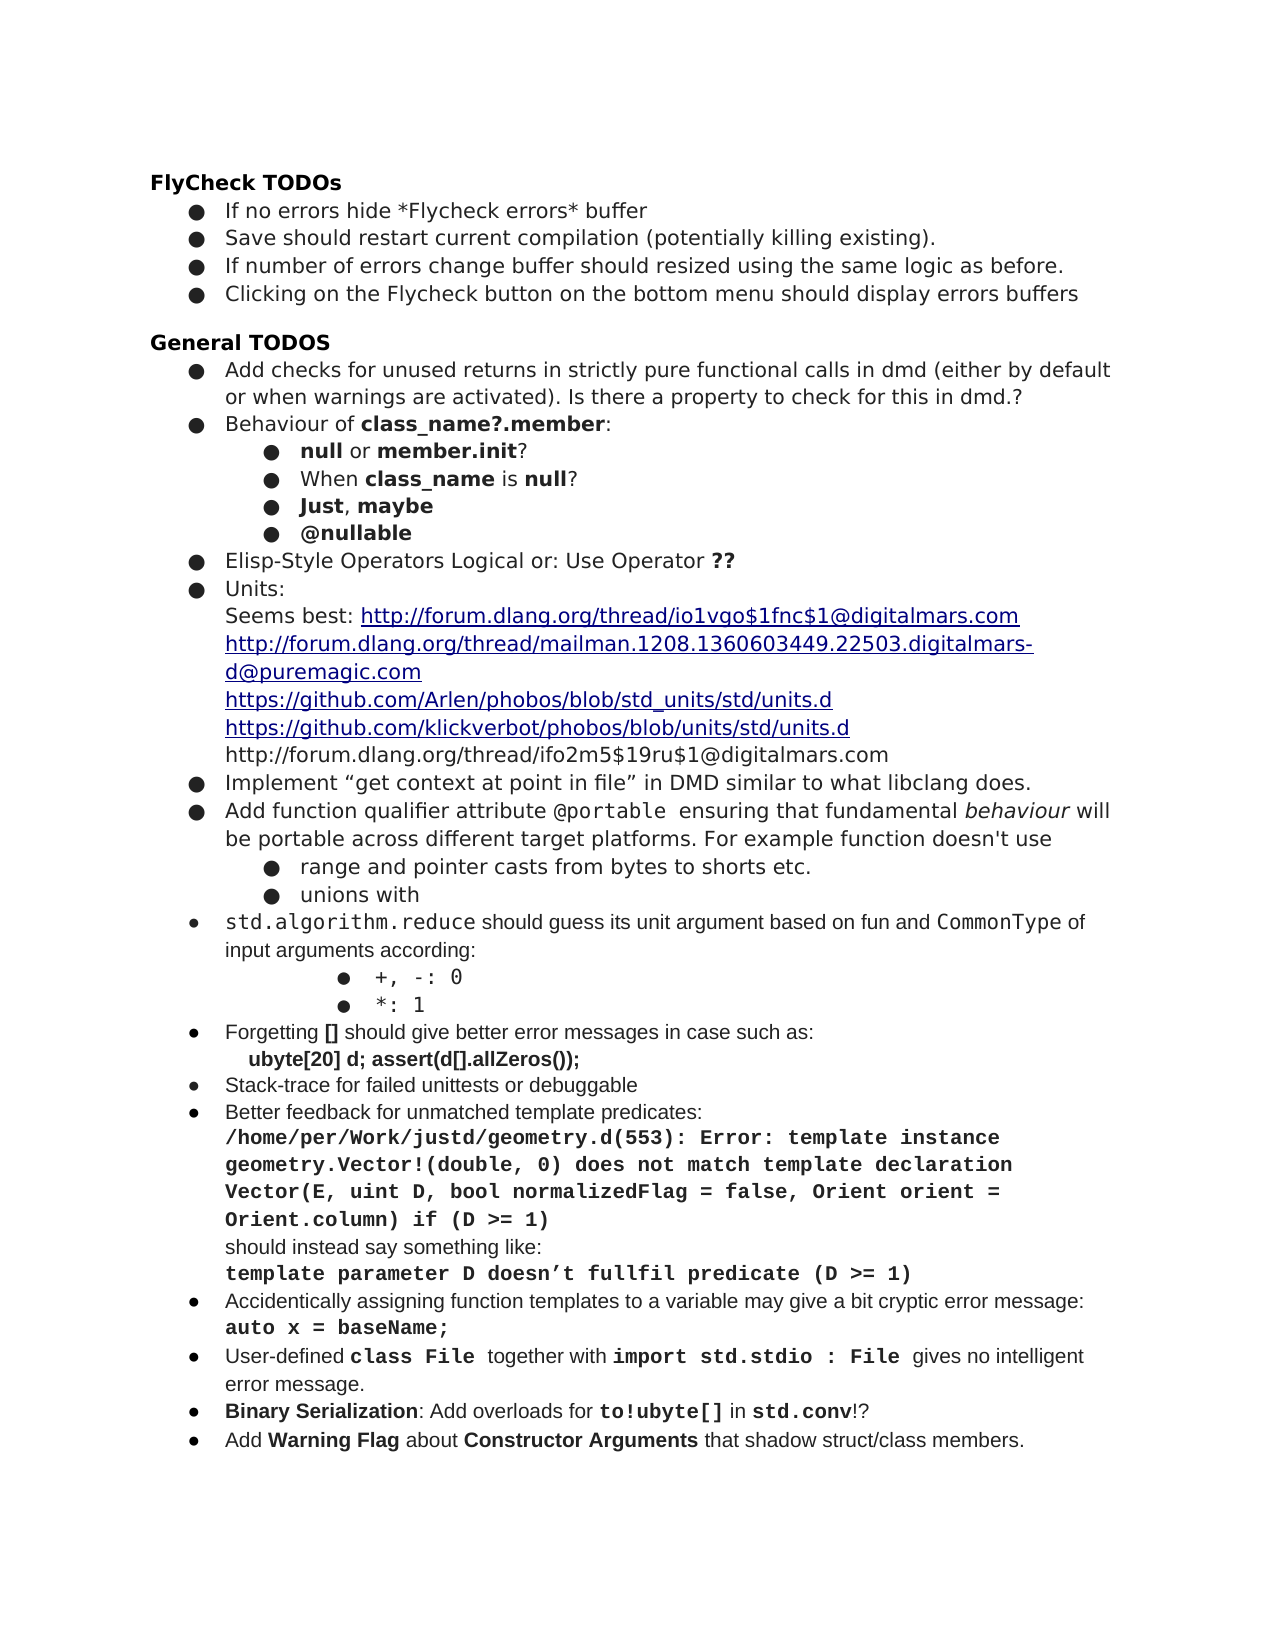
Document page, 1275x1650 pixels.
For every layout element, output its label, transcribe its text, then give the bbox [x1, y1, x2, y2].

list When class_name is null? [262, 467, 1125, 491]
list Stack-trace for failed unittests or debuggable [187, 1074, 1125, 1097]
list Units: Seems best: http://forum.dlang.org/thread/io1vgo$1fnc$1@digitalmars.com http://forum.dlang.org/thread/mailman.1208.1360603449.22503.digitalmars-d@puremagic.com https://github.com/Arlen/phobos/blob/std_units/std/units.d https://github.com/klickverbot/phobos/blob/units/std/units.d http://forum.dlang.org/thread/ifo2m5$19ru$1@digitalmars.com [187, 577, 1125, 768]
list Add Warning Flag about Constructor Arguments that shadow struct/class members. [187, 1428, 1125, 1451]
list Elisp-Style Operators Logical or: Use Operator ?? [187, 549, 1125, 573]
list +, -: 0 [337, 965, 1125, 989]
list @nullable [262, 522, 1125, 545]
list Add checks for unused returns in strictly pure functional calls in dmd (either by default or when warnings are activated). Is there a property to check for this in dmd.? [187, 358, 1125, 409]
list Better feedback for unmatched template predicates: /home/per/Work/justd/geometry.d(553): Error: template instance geometry.Vector!(double, 0) does not match template declaration Vector(E, uint D, bool normalizedFlag = false, Orient orient = Orient.column) if (D >= 1) should instead say something like: template parameter D doesn’t fullfil predicate (D >= 1) [187, 1100, 1125, 1286]
list Clicking on the Flycheck button on the bottom menu should display errors buffers [187, 282, 1125, 306]
list range and pointer casts from bytes to shorts etc. [262, 855, 1125, 879]
list If no errors hide *Flycheck errors* buffer [187, 199, 1125, 223]
list Just, maybe [262, 494, 1125, 518]
list Forgetting [] should give better error messages in case such as: ubyte[20] d; assert(d[].allZeros()); [187, 1020, 1125, 1070]
list Accidentically assigning function templates to a variable may give a bit cryptic error message: auto x = baseName; [187, 1290, 1125, 1341]
list User-defined class File together with import std.stdio : File gives no intelligent error message. [187, 1344, 1125, 1396]
list Add function qualifier attribute @portable ensuring that fundamental behaviour will be portable across different target platforms. For example function doesn't use [187, 799, 1125, 851]
list Binary Serialization: Add overloads for to!ubyte[] in std.conv!? [187, 1399, 1125, 1424]
list null or member.init? [262, 440, 1125, 464]
list If number of errors change buffer should resized using the same logic as before. [187, 254, 1125, 278]
list Behaviour of class_name?.member: [187, 413, 1125, 437]
subtitle General TODOS [150, 331, 1125, 355]
list Save should restart current compilation (potentially killing existing). [187, 226, 1125, 251]
list std.algorithm.reduce should guess its unit argument based on fun and CommonType of input arguments according: [187, 910, 1125, 961]
list unions with [262, 883, 1125, 907]
list Implement “get context at point in file” in DMD similar to what libclang does. [187, 771, 1125, 796]
subtitle FlyCheck TODOs [150, 171, 1125, 195]
list *: 1 [337, 993, 1125, 1017]
